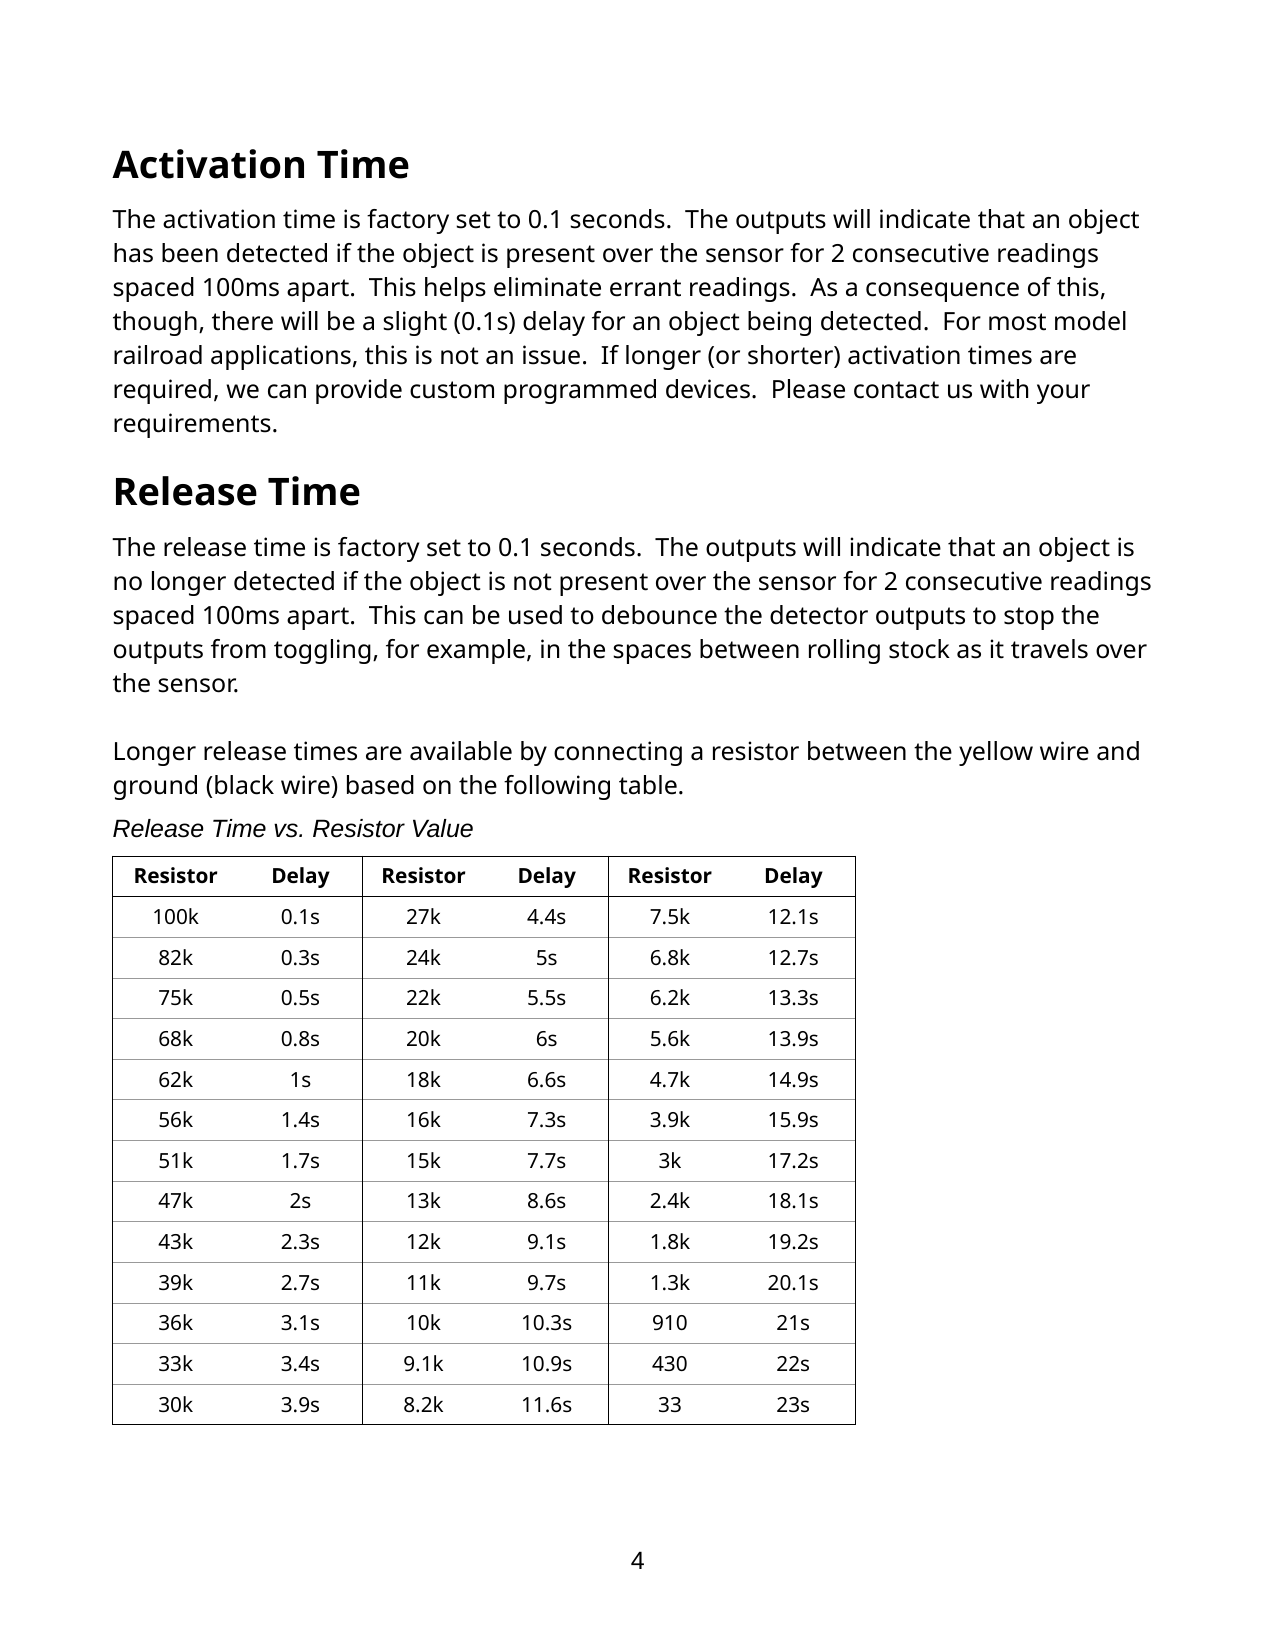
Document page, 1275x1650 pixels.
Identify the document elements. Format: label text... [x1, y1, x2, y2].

text Longer release times are available by connecting a resistor between the yellow wire and ground (black wire) based on the following table. [112, 734, 1162, 802]
table_cell 24k [363, 938, 485, 977]
table_cell 0.8s [239, 1019, 362, 1059]
table_cell 7.5k [609, 897, 731, 937]
table_cell 5s [485, 938, 608, 977]
table_cell 3.9s [239, 1385, 362, 1424]
subtitle Release Time [112, 465, 1162, 517]
table_cell 1.3k [609, 1263, 731, 1302]
table_header Delay [485, 857, 608, 896]
table_cell 2.3s [239, 1222, 362, 1262]
subtitle Activation Time [112, 137, 1162, 189]
table_cell 12.1s [731, 897, 855, 937]
table_cell 1.4s [239, 1100, 362, 1140]
table_cell 6s [485, 1019, 608, 1059]
table_cell 10k [363, 1304, 485, 1343]
table_cell 2.7s [239, 1263, 362, 1302]
table_cell 7.3s [485, 1100, 608, 1140]
table_cell 82k [113, 938, 238, 977]
table_cell 7.7s [485, 1141, 608, 1181]
table_cell 3k [609, 1141, 731, 1181]
table_cell 1s [239, 1060, 362, 1099]
table_cell 20k [363, 1019, 485, 1059]
table_cell 910 [609, 1304, 731, 1343]
table_cell 6.6s [485, 1060, 608, 1099]
table_cell 10.9s [485, 1344, 608, 1384]
table_cell 100k [113, 897, 238, 937]
table_cell 27k [363, 897, 485, 937]
table_cell 13.3s [731, 979, 855, 1018]
table_cell 14.9s [731, 1060, 855, 1099]
table_cell 0.5s [239, 979, 362, 1018]
table_cell 20.1s [731, 1263, 855, 1302]
table_cell 62k [113, 1060, 238, 1099]
table_cell 8.6s [485, 1182, 608, 1221]
table_cell 21s [731, 1304, 855, 1343]
table_cell 30k [113, 1385, 238, 1424]
table_cell 2s [239, 1182, 362, 1221]
table_cell 9.1k [363, 1344, 485, 1384]
table_cell 13k [363, 1182, 485, 1221]
table_cell 4.4s [485, 897, 608, 937]
table_cell 1.8k [609, 1222, 731, 1262]
table_cell 6.2k [609, 979, 731, 1018]
table_cell 0.1s [239, 897, 362, 937]
table_cell 11k [363, 1263, 485, 1302]
text Release Time vs. Resistor Value [112, 814, 1162, 843]
table_cell 10.3s [485, 1304, 608, 1343]
table_cell 39k [113, 1263, 238, 1302]
table_cell 18k [363, 1060, 485, 1099]
table_cell 68k [113, 1019, 238, 1059]
table_cell 47k [113, 1182, 238, 1221]
table_cell 8.2k [363, 1385, 485, 1424]
table_cell 3.1s [239, 1304, 362, 1343]
table_header Delay [239, 857, 362, 896]
table_cell 430 [609, 1344, 731, 1384]
table_cell 75k [113, 979, 238, 1018]
table_cell 12k [363, 1222, 485, 1262]
table_cell 15k [363, 1141, 485, 1181]
table_cell 19.2s [731, 1222, 855, 1262]
table_cell 5.6k [609, 1019, 731, 1059]
table_cell 33 [609, 1385, 731, 1424]
text The release time is factory set to 0.1 seconds. The outputs will indicate that an object is no longer detected if the object is not present over the sensor for 2 consecutive readings spaced 100ms apart. This can be used to debounce the detector outputs to stop the outputs from toggling, for example, in the spaces between rolling stock as it travels over the sensor. [112, 529, 1162, 699]
table_cell 1.7s [239, 1141, 362, 1181]
table_cell 33k [113, 1344, 238, 1384]
table_cell 6.8k [609, 938, 731, 977]
table_cell 56k [113, 1100, 238, 1140]
table_cell 22k [363, 979, 485, 1018]
table_cell 16k [363, 1100, 485, 1140]
table_cell 2.4k [609, 1182, 731, 1221]
table_cell 51k [113, 1141, 238, 1181]
table_cell 18.1s [731, 1182, 855, 1221]
table_cell 15.9s [731, 1100, 855, 1140]
table_cell 22s [731, 1344, 855, 1384]
table_cell 5.5s [485, 979, 608, 1018]
table_cell 36k [113, 1304, 238, 1343]
table_header Delay [731, 857, 855, 896]
table_cell 11.6s [485, 1385, 608, 1424]
table_header Resistor [363, 857, 485, 896]
table_cell 23s [731, 1385, 855, 1424]
table_cell 4.7k [609, 1060, 731, 1099]
table_cell 43k [113, 1222, 238, 1262]
table_cell 9.1s [485, 1222, 608, 1262]
table_cell 0.3s [239, 938, 362, 977]
table_cell 13.9s [731, 1019, 855, 1059]
table_cell 9.7s [485, 1263, 608, 1302]
table_header Resistor [113, 857, 238, 896]
table_header Resistor [609, 857, 731, 896]
table_cell 17.2s [731, 1141, 855, 1181]
table_cell 3.9k [609, 1100, 731, 1140]
table_cell 12.7s [731, 938, 855, 977]
text The activation time is factory set to 0.1 seconds. The outputs will indicate that an object has been detected if the object is present over the sensor for 2 consecutive readings spaced 100ms apart. This helps eliminate errant readings. As a consequence of this, though, there will be a slight (0.1s) delay for an object being detected. For most model railroad applications, this is not an issue. If longer (or shorter) activation times are required, we can provide custom programmed devices. Please contact us with your requirements. [112, 202, 1162, 440]
table_cell 3.4s [239, 1344, 362, 1384]
